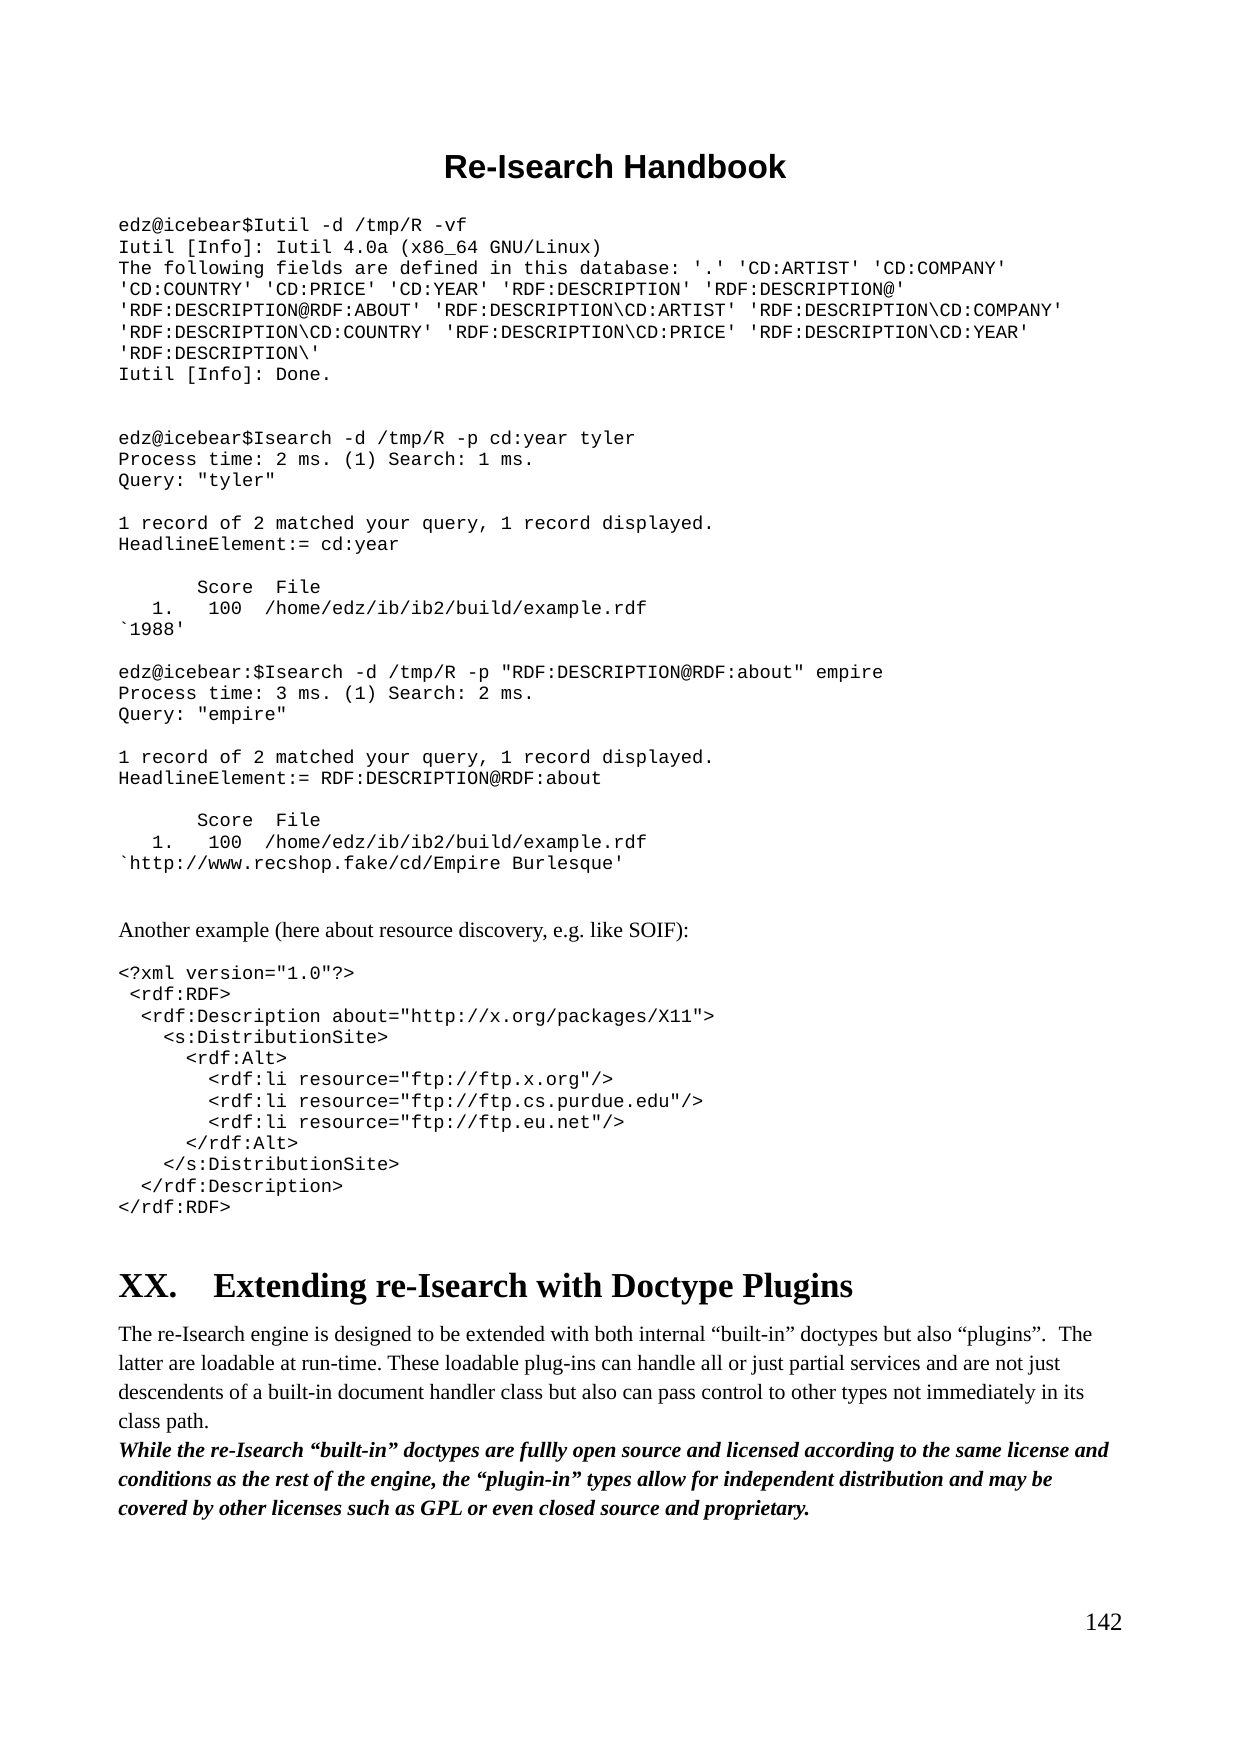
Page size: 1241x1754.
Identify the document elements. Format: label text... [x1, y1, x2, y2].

text <rdf:li resource="ftp://ftp.eu.net"/> [118, 1113, 1122, 1134]
text Query: "empire" [118, 705, 1122, 726]
text HeadlineElement:= RDF:DESCRIPTION@RDF:about [118, 769, 1122, 790]
text Iutil [Info]: Done. [118, 365, 1122, 386]
text Another example (here about resource discovery, e.g. like SOIF): [118, 917, 1122, 943]
text Score File [118, 577, 1122, 599]
text <rdf:Alt> [118, 1049, 1122, 1070]
text `http://www.recshop.fake/cd/Empire Burlesque' [118, 854, 1122, 875]
text Score File [118, 811, 1122, 832]
text edz@icebear:$Isearch -d /tmp/R -p "RDF:DESCRIPTION@RDF:about" empire [118, 662, 1122, 684]
text Iutil [Info]: Iutil 4.0a (x86_64 GNU/Linux) [118, 237, 1122, 259]
text Process time: 3 ms. (1) Search: 2 ms. [118, 684, 1122, 705]
text <rdf:RDF> [118, 985, 1122, 1006]
text The re-Isearch engine is designed to be extended with both internal “built-in” doctypes but also “plugins”. The latter are loadable at run-time. These loadable plug-ins can handle all or just partial services and are not just descendents of a built-in document handler class but also can pass control to other types not immediately in its class path. [118, 1321, 1122, 1433]
text The following fields are defined in this database: '.' 'CD:ARTIST' 'CD:COMPANY' 'CD:COUNTRY' 'CD:PRICE' 'CD:YEAR' 'RDF:DESCRIPTION' 'RDF:DESCRIPTION@' 'RDF:DESCRIPTION@RDF:ABOUT' 'RDF:DESCRIPTION\CD:ARTIST' 'RDF:DESCRIPTION\CD:COMPANY' 'RDF:DESCRIPTION\CD:COUNTRY' 'RDF:DESCRIPTION\CD:PRICE' 'RDF:DESCRIPTION\CD:YEAR' 'RDF:DESCRIPTION\' [118, 259, 1122, 365]
text <rdf:Description about="http://x.org/packages/X11"> [118, 1006, 1122, 1028]
text Query: "tyler" [118, 471, 1122, 492]
text <?xml version="1.0"?> [118, 964, 1122, 985]
text 1. 100 /home/edz/ib/ib2/build/example.rdf [118, 599, 1122, 620]
text 1 record of 2 matched your query, 1 record displayed. [118, 514, 1122, 535]
text 1 record of 2 matched your query, 1 record displayed. [118, 747, 1122, 769]
subtitle Extending re-Isearch with Doctype Plugins [118, 1265, 1122, 1308]
text `1988' [118, 620, 1122, 641]
text </rdf:Description> [118, 1176, 1122, 1198]
text HeadlineElement:= cd:year [118, 535, 1122, 556]
text </s:DistributionSite> [118, 1155, 1122, 1176]
text Process time: 2 ms. (1) Search: 1 ms. [118, 450, 1122, 471]
text <rdf:li resource="ftp://ftp.x.org"/> [118, 1070, 1122, 1091]
text While the re-Isearch “built-in” doctypes are fullly open source and licensed according to the same license and conditions as the rest of the engine, the “plugin-in” types allow for independent distribution and may be covered by other licenses such as GPL or even closed source and proprietary. [118, 1437, 1122, 1520]
text <s:DistributionSite> [118, 1028, 1122, 1049]
text <rdf:li resource="ftp://ftp.cs.purdue.edu"/> [118, 1091, 1122, 1113]
text 1. 100 /home/edz/ib/ib2/build/example.rdf [118, 832, 1122, 854]
text edz@icebear$Iutil -d /tmp/R -vf [118, 216, 1122, 237]
text </rdf:RDF> [118, 1198, 1122, 1219]
text </rdf:Alt> [118, 1134, 1122, 1155]
text edz@icebear$Isearch -d /tmp/R -p cd:year tyler [118, 429, 1122, 450]
